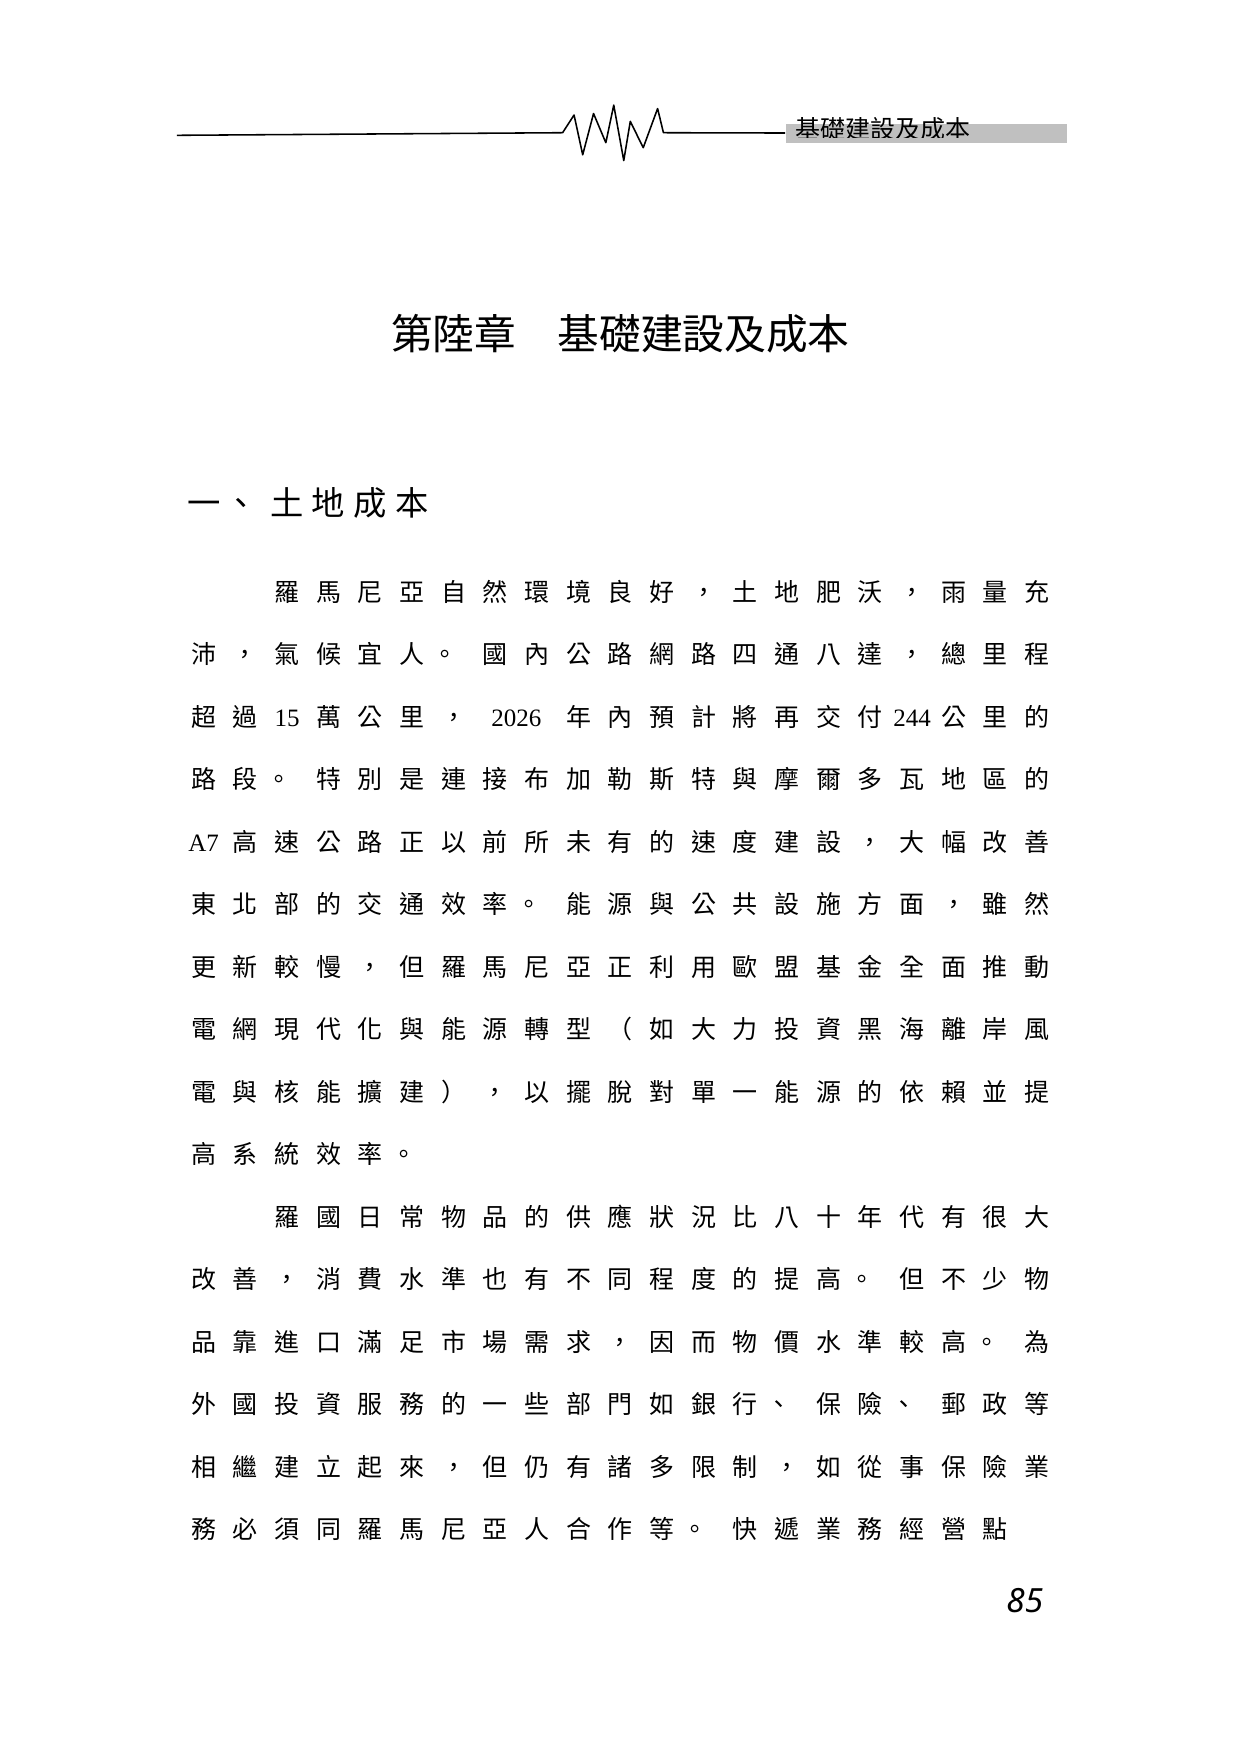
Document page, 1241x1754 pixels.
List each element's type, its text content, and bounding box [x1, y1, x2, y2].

text 羅馬尼亞自然環境良好，土地肥沃，雨量充沛，氣候宜人。國內公路網路四通八達，總里程超過15萬公里，2026年內預計將再交付244公里的路段。特別是連接布加勒斯特與摩爾多瓦地區的A7高速公路正以前所未有的速度建設，大幅改善東北部的交通效率。能源與公共設施方面，雖然更新較慢，但羅馬尼亞正利用歐盟基金全面推動電網現代化與能源轉型（如大力投資黑海離岸風電與核能擴建），以擺脫對單一能源的依賴並提高系統效率。 [183, 549, 1058, 1174]
text 一、土地成本 [183, 459, 1058, 522]
text 第陸章 基礎建設及成本 [183, 290, 1058, 352]
text 羅國日常物品的供應狀況比八十年代有很大改善，消費水準也有不同程度的提高。但不少物品靠進口滿足市場需求，因而物價水準較高。為外國投資服務的一些部門如銀行、保險、郵政等相繼建立起來，但仍有諸多限制，如從事保險業務必須同羅馬尼亞人合作等。快遞業務經營點 [183, 1174, 1058, 1549]
